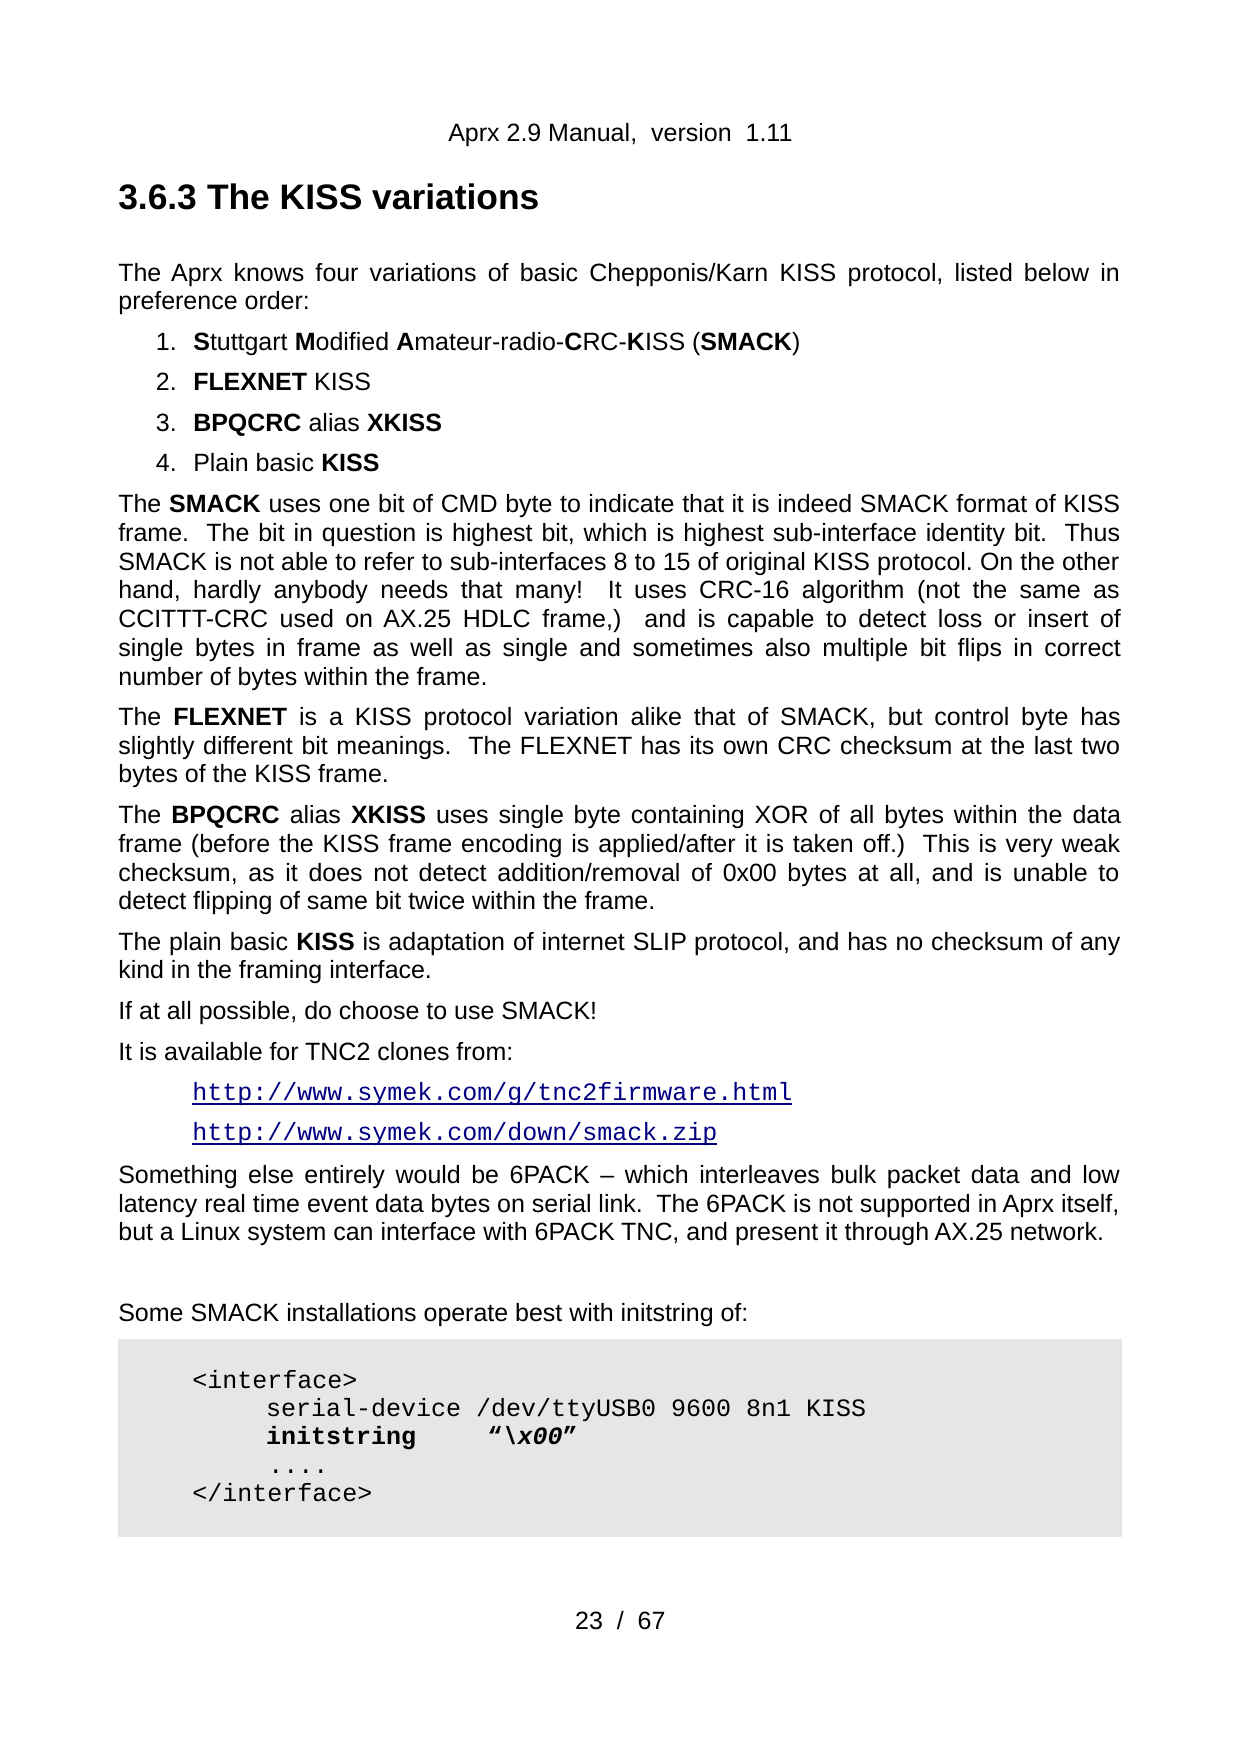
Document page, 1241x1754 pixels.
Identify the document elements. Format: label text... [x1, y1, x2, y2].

list Stuttgart Modified Amateur-radio-CRC-KISS (SMACK) [156, 327, 1122, 356]
text </interface> [118, 1481, 1122, 1509]
text The FLEXNET is a KISS protocol variation alike that of SMACK, but control byte has slightly different bit meanings. The FLEXNET has its own CRC checksum at the last two bytes of the KISS frame. [118, 702, 1122, 788]
text http://www.symek.com/g/tnc2firmware.html [118, 1077, 1122, 1108]
text Some SMACK installations operate best with initstring of: [118, 1298, 1122, 1327]
list BPQCRC alias XKISS [156, 408, 1122, 437]
text If at all possible, do choose to use SMACK! [118, 996, 1122, 1025]
text The Aprx knows four variations of basic Chepponis/Karn KISS protocol, listed below in preference order: [118, 258, 1122, 315]
text The SMACK uses one bit of CMD byte to indicate that it is indeed SMACK format of KISS frame. The bit in question is highest bit, which is highest sub-interface identity bit. Thus SMACK is not able to refer to sub-interfaces 8 to 15 of original KISS protocol. On the other hand, hardly anybody needs that many! It uses CRC-16 algorithm (not the same as CCITTT-CRC used on AX.25 HDLC frame,) and is capable to detect loss or insert of single bytes in frame as well as single and sometimes also multiple bit flips in correct number of bytes within the frame. [118, 489, 1122, 690]
text <interface> [118, 1367, 1122, 1396]
text It is available for TNC2 clones from: [118, 1037, 1122, 1065]
text http://www.symek.com/down/smack.zip [192, 1120, 1122, 1148]
list FLEXNET KISS [156, 367, 1122, 396]
text The BPQCRC alias XKISS uses single byte containing XOR of all bytes within the data frame (before the KISS frame encoding is applied/after it is taken off.) This is very weak checksum, as it does not detect addition/removal of 0x00 bytes at all, and is unable to detect flipping of same bit twice within the frame. [118, 800, 1122, 915]
text serial-device /dev/ttyUSB0 9600 8n1 KISS initstring “\x00” .... [118, 1396, 1122, 1481]
subtitle The KISS variations [118, 176, 1122, 217]
text Something else entirely would be 6PACK – which interleaves bulk packet data and low latency real time event data bytes on serial link. The 6PACK is not supported in Aprx itself, but a Linux system can interface with 6PACK TNC, and present it through AX.25 network. [118, 1160, 1122, 1246]
text The plain basic KISS is adaptation of internet SLIP protocol, and has no checksum of any kind in the framing interface. [118, 927, 1122, 984]
list Plain basic KISS [156, 448, 1122, 477]
